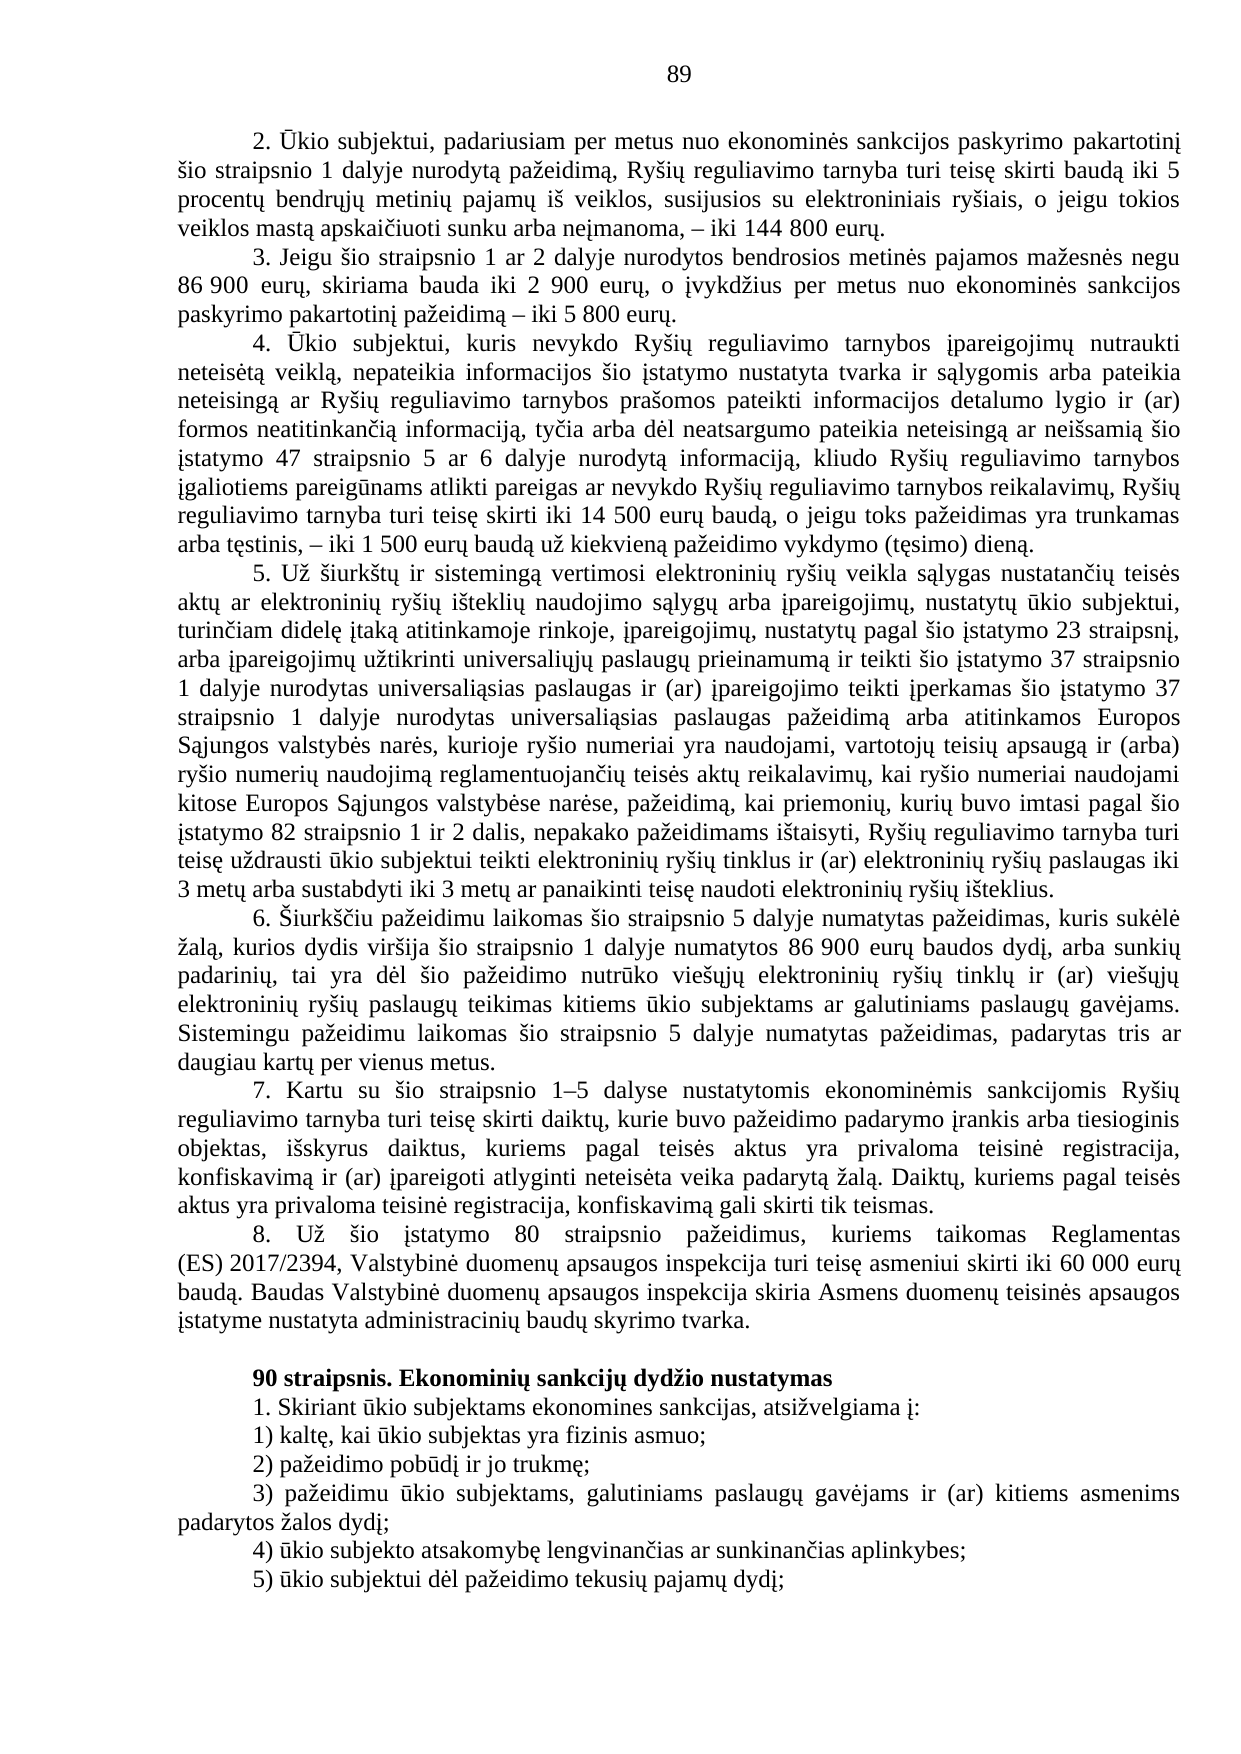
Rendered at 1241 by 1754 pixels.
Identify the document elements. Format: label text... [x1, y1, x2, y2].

text 2) pažeidimo pobūdį ir jo trukmę; [177, 1449, 1181, 1478]
text 7. Kartu su šio straipsnio 1–5 dalyse nustatytomis ekonominėmis sankcijomis Ryšių reguliavimo tarnyba turi teisę skirti daiktų, kurie buvo pažeidimo padarymo įrankis arba tiesioginis objektas, išskyrus daiktus, kuriems pagal teisės aktus yra privaloma teisinė registracija, konfiskavimą ir (ar) įpareigoti atlyginti neteisėta veika padarytą žalą. Daiktų, kuriems pagal teisės aktus yra privaloma teisinė registracija, konfiskavimą gali skirti tik teismas. [177, 1075, 1181, 1219]
text 4. Ūkio subjektui, kuris nevykdo Ryšių reguliavimo tarnybos įpareigojimų nutraukti neteisėtą veiklą, nepateikia informacijos šio įstatymo nustatyta tvarka ir sąlygomis arba pateikia neteisingą ar Ryšių reguliavimo tarnybos prašomos pateikti informacijos detalumo lygio ir (ar) formos neatitinkančią informaciją, tyčia arba dėl neatsargumo pateikia neteisingą ar neišsamią šio įstatymo 47 straipsnio 5 ar 6 dalyje nurodytą informaciją, kliudo Ryšių reguliavimo tarnybos įgaliotiems pareigūnams atlikti pareigas ar nevykdo Ryšių reguliavimo tarnybos reikalavimų, Ryšių reguliavimo tarnyba turi teisę skirti iki 14 500 eurų baudą, o jeigu toks pažeidimas yra trunkamas arba tęstinis, – iki 1 500 eurų baudą už kiekvieną pažeidimo vykdymo (tęsimo) dieną. [177, 328, 1181, 558]
text 6. Šiurkščiu pažeidimu laikomas šio straipsnio 5 dalyje numatytas pažeidimas, kuris sukėlė žalą, kurios dydis viršija šio straipsnio 1 dalyje numatytos 86 900 eurų baudos dydį, arba sunkių padarinių, tai yra dėl šio pažeidimo nutrūko viešųjų elektroninių ryšių tinklų ir (ar) viešųjų elektroninių ryšių paslaugų teikimas kitiems ūkio subjektams ar galutiniams paslaugų gavėjams. Sistemingu pažeidimu laikomas šio straipsnio 5 dalyje numatytas pažeidimas, padarytas tris ar daugiau kartų per vienus metus. [177, 903, 1181, 1075]
text 3. Jeigu šio straipsnio 1 ar 2 dalyje nurodytos bendrosios metinės pajamos mažesnės negu 86 900 eurų, skiriama bauda iki 2 900 eurų, o įvykdžius per metus nuo ekonominės sankcijos paskyrimo pakartotinį pažeidimą – iki 5 800 eurų. [177, 242, 1181, 328]
text 1. Skiriant ūkio subjektams ekonomines sankcijas, atsižvelgiama į: [177, 1392, 1181, 1420]
text 5) ūkio subjektui dėl pažeidimo tekusių pajamų dydį; [177, 1564, 1181, 1593]
text 1) kaltę, kai ūkio subjektas yra fizinis asmuo; [177, 1420, 1181, 1449]
text 2. Ūkio subjektui, padariusiam per metus nuo ekonominės sankcijos paskyrimo pakartotinį šio straipsnio 1 dalyje nurodytą pažeidimą, Ryšių reguliavimo tarnyba turi teisę skirti baudą iki 5 procentų bendrųjų metinių pajamų iš veiklos, susijusios su elektroniniais ryšiais, o jeigu tokios veiklos mastą apskaičiuoti sunku arba neįmanoma, – iki 144 800 eurų. [177, 122, 1181, 242]
text 3) pažeidimu ūkio subjektams, galutiniams paslaugų gavėjams ir (ar) kitiems asmenims padarytos žalos dydį; [177, 1478, 1181, 1535]
text 8. Už šio įstatymo 80 straipsnio pažeidimus, kuriems taikomas Reglamentas (ES) 2017/2394, Valstybinė duomenų apsaugos inspekcija turi teisę asmeniui skirti iki 60 000 eurų baudą. Baudas Valstybinė duomenų apsaugos inspekcija skiria Asmens duomenų teisinės apsaugos įstatyme nustatyta administracinių baudų skyrimo tvarka. [177, 1219, 1181, 1334]
text 5. Už šiurkštų ir sistemingą vertimosi elektroninių ryšių veikla sąlygas nustatančių teisės aktų ar elektroninių ryšių išteklių naudojimo sąlygų arba įpareigojimų, nustatytų ūkio subjektui, turinčiam didelę įtaką atitinkamoje rinkoje, įpareigojimų, nustatytų pagal šio įstatymo 23 straipsnį, arba įpareigojimų užtikrinti universaliųjų paslaugų prieinamumą ir teikti šio įstatymo 37 straipsnio 1 dalyje nurodytas universaliąsias paslaugas ir (ar) įpareigojimo teikti įperkamas šio įstatymo 37 straipsnio 1 dalyje nurodytas universaliąsias paslaugas pažeidimą arba atitinkamos Europos Sąjungos valstybės narės, kurioje ryšio numeriai yra naudojami, vartotojų teisių apsaugą ir (arba) ryšio numerių naudojimą reglamentuojančių teisės aktų reikalavimų, kai ryšio numeriai naudojami kitose Europos Sąjungos valstybėse narėse, pažeidimą, kai priemonių, kurių buvo imtasi pagal šio įstatymo 82 straipsnio 1 ir 2 dalis, nepakako pažeidimams ištaisyti, Ryšių reguliavimo tarnyba turi teisę uždrausti ūkio subjektui teikti elektroninių ryšių tinklus ir (ar) elektroninių ryšių paslaugas iki 3 metų arba sustabdyti iki 3 metų ar panaikinti teisę naudoti elektroninių ryšių išteklius. [177, 558, 1181, 903]
text 4) ūkio subjekto atsakomybę lengvinančias ar sunkinančias aplinkybes; [177, 1535, 1181, 1564]
text 90 straipsnis. Ekonominių sankcijų dydžio nustatymas [177, 1363, 1181, 1392]
